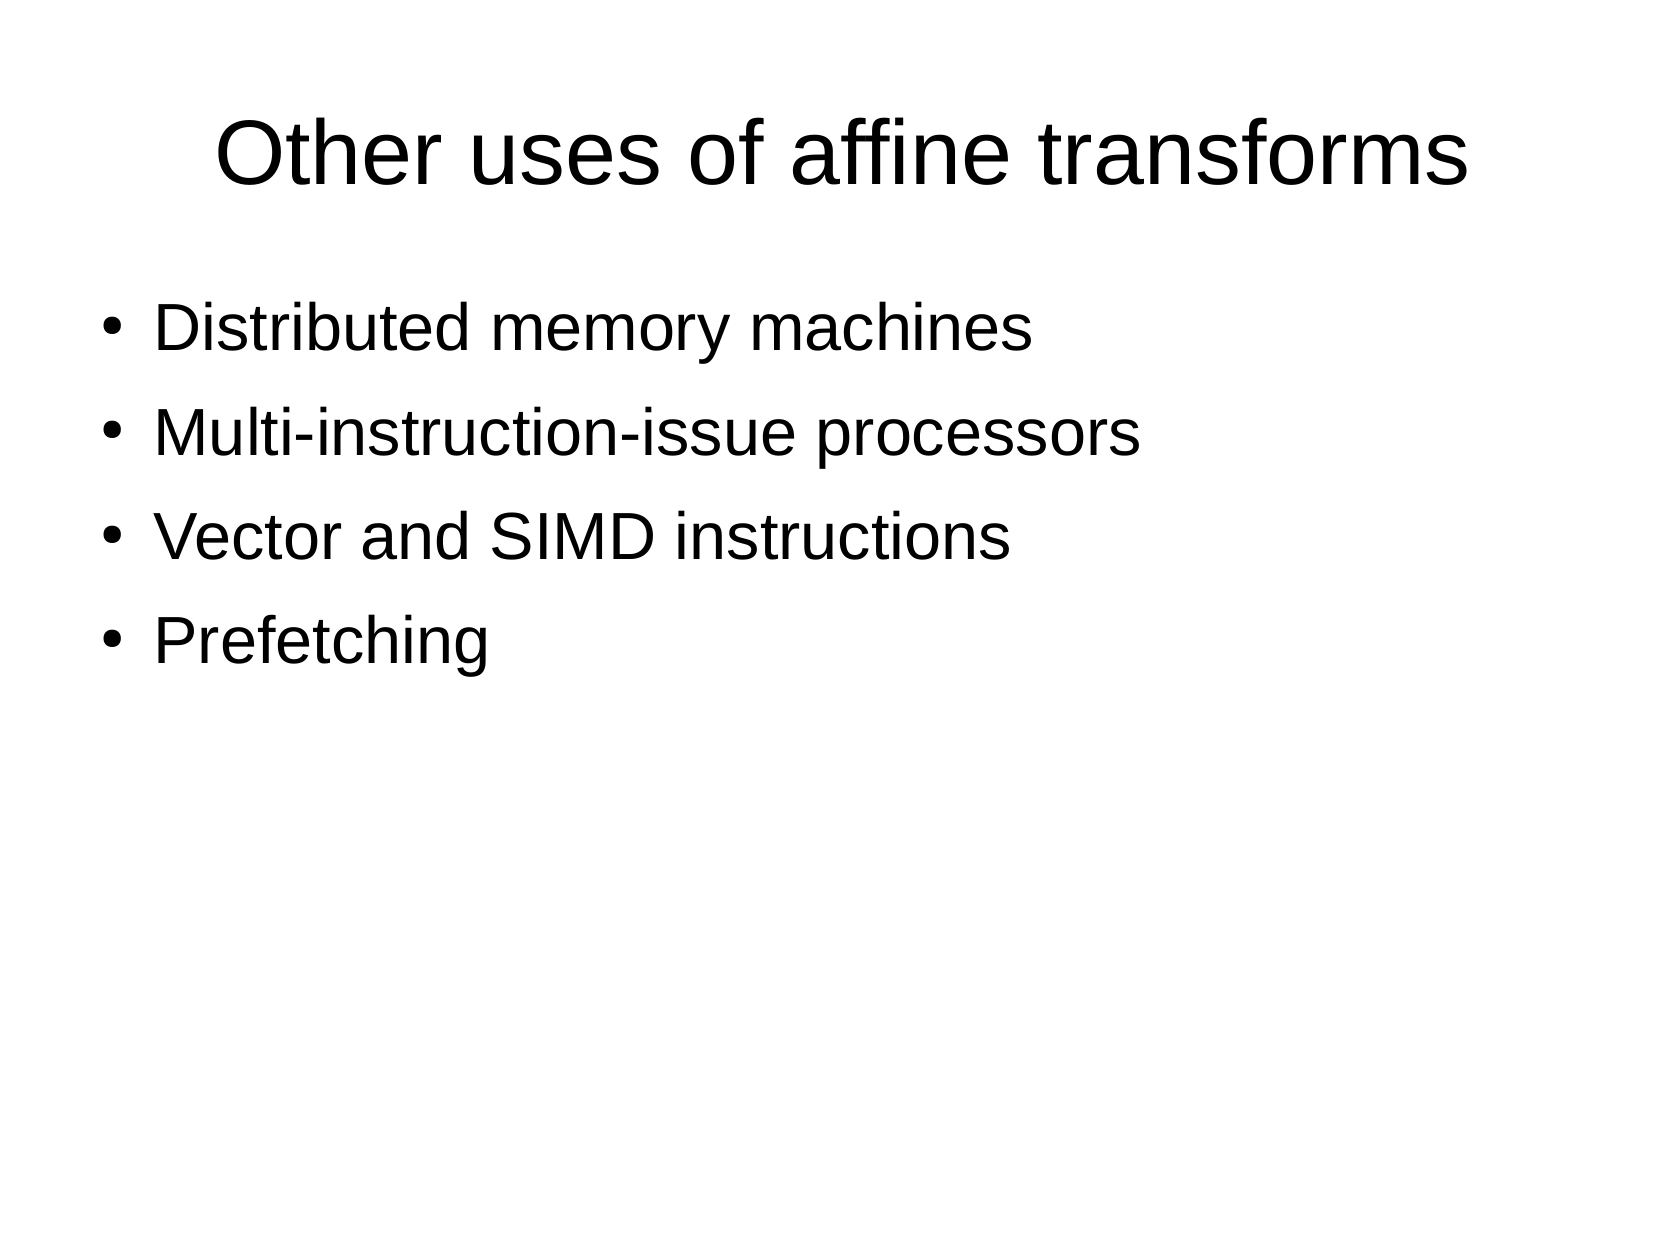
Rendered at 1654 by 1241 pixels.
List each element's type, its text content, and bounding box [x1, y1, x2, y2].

list Distributed memory machines Multi-instruction-issue processors Vector and SIMD instructions Prefetching [82, 290, 1538, 1010]
title Other uses of affine transforms [82, 49, 1571, 257]
